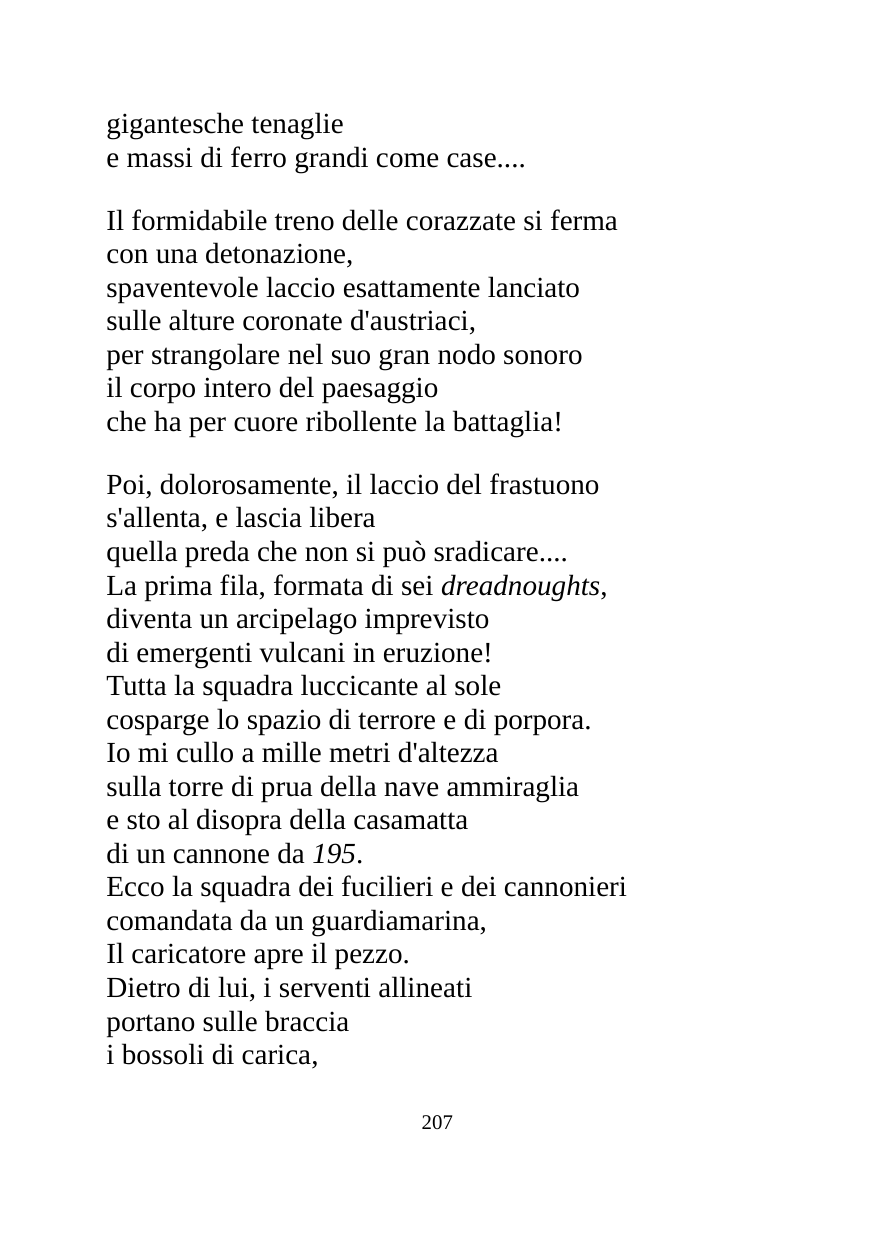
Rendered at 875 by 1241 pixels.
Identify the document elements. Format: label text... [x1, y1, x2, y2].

text Poi, dolorosamente, il laccio del frastuono s'allenta, e lascia libera quella preda che non si può sradicare.... La prima fila, formata di sei dreadnoughts, diventa un arcipelago imprevisto di emergenti vulcani in eruzione! Tutta la squadra luccicante al sole cosparge lo spazio di terrore e di porpora. Io mi cullo a mille metri d'altezza sulla torre di prua della nave ammiraglia e sto al disopra della casamatta di un cannone da 195. Ecco la squadra dei fucilieri e dei cannonieri comandata da un guardiamarina, Il caricatore apre il pezzo. Dietro di lui, i serventi allineati portano sulle braccia i bossoli di carica, [106, 467, 768, 1071]
text gigantesche tenaglie e massi di ferro grandi come case.... [106, 106, 768, 173]
text Il formidabile treno delle corazzate si ferma con una detonazione, spaventevole laccio esattamente lanciato sulle alture coronate d'austriaci, per strangolare nel suo gran nodo sonoro il corpo intero del paesaggio che ha per cuore ribollente la battaglia! [106, 203, 768, 438]
